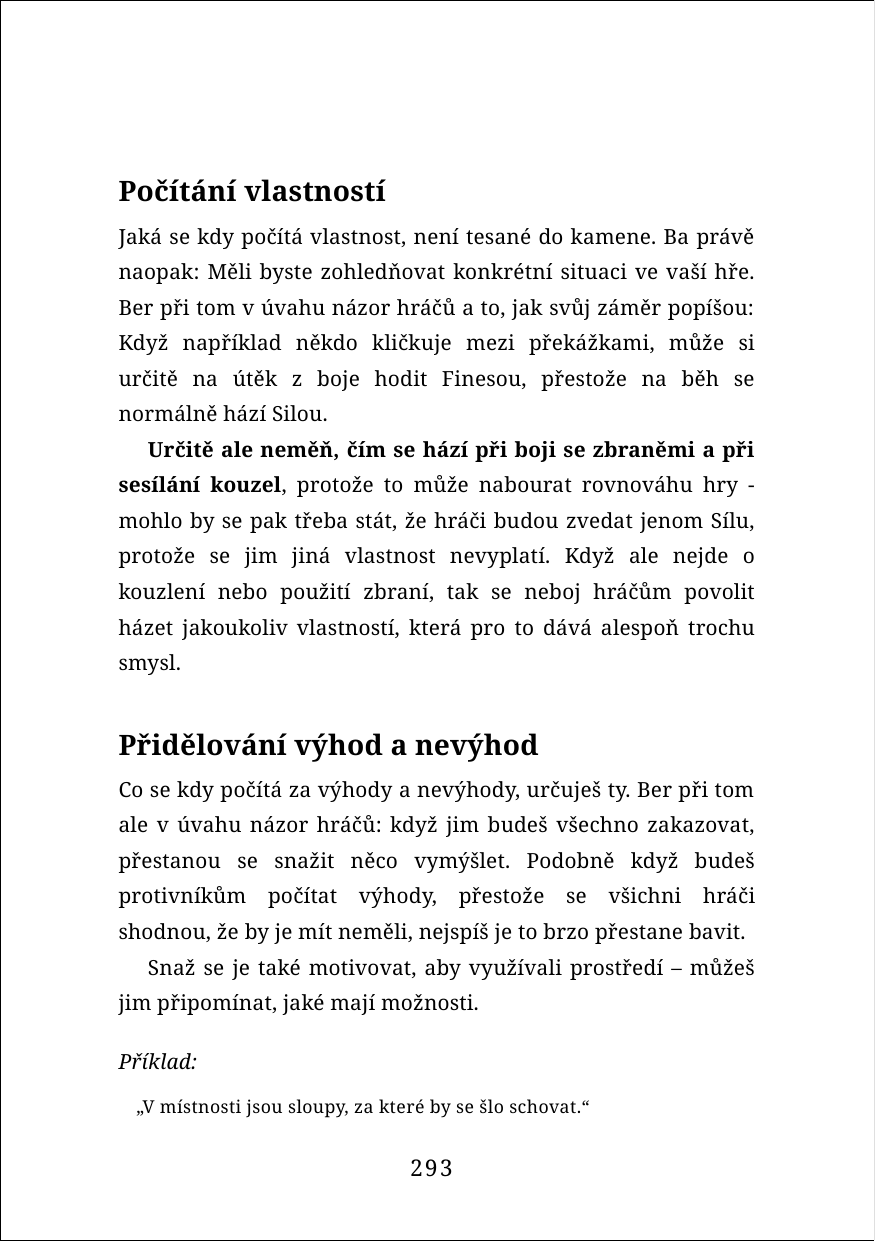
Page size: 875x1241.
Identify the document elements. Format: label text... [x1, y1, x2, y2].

text Co se kdy počítá za výhody a nevýhody, určuješ ty. Ber při tom ale v úvahu názor hráčů: když jim budeš všechno zakazovat, přestanou se snažit něco vymýšlet. Podobně když budeš protivníkům počítat výhody, přestože se všichni hráči shodnou, že by je mít neměli, nejspíš je to brzo přestane bavit. Snaž se je také motivovat, aby využívali prostředí – můžeš jim připomínat, jaké mají možnosti. [118, 775, 756, 1017]
subtitle Počítání vlastností [118, 172, 756, 210]
text „V místnosti jsou sloupy, za které by se šlo schovat.“ [136, 1095, 756, 1119]
subtitle Přidělování výhod a nevýhod [118, 725, 756, 763]
text Jaká se kdy počítá vlastnost, není tesané do kamene. Ba právě naopak: Měli byste zohledňovat konkrétní situaci ve vaší hře. Ber při tom v úvahu názor hráčů a to, jak svůj záměr popíšou: Když například někdo kličkuje mezi překážkami, může si určitě na útěk z boje hodit Finesou, přestože na běh se normálně hází Silou. Určitě ale neměň, čím se hází při boji se zbraněmi a při sesílání kouzel, protože to může nabourat rovnováhu hry - mohlo by se pak třeba stát, že hráči budou zvedat jenom Sílu, protože se jim jiná vlastnost nevyplatí. Když ale nejde o kouzlení nebo použití zbraní, tak se neboj hráčům povolit házet jakoukoliv vlastností, která pro to dává alespoň trochu smysl. [118, 222, 756, 677]
text Příklad: [118, 1047, 756, 1076]
